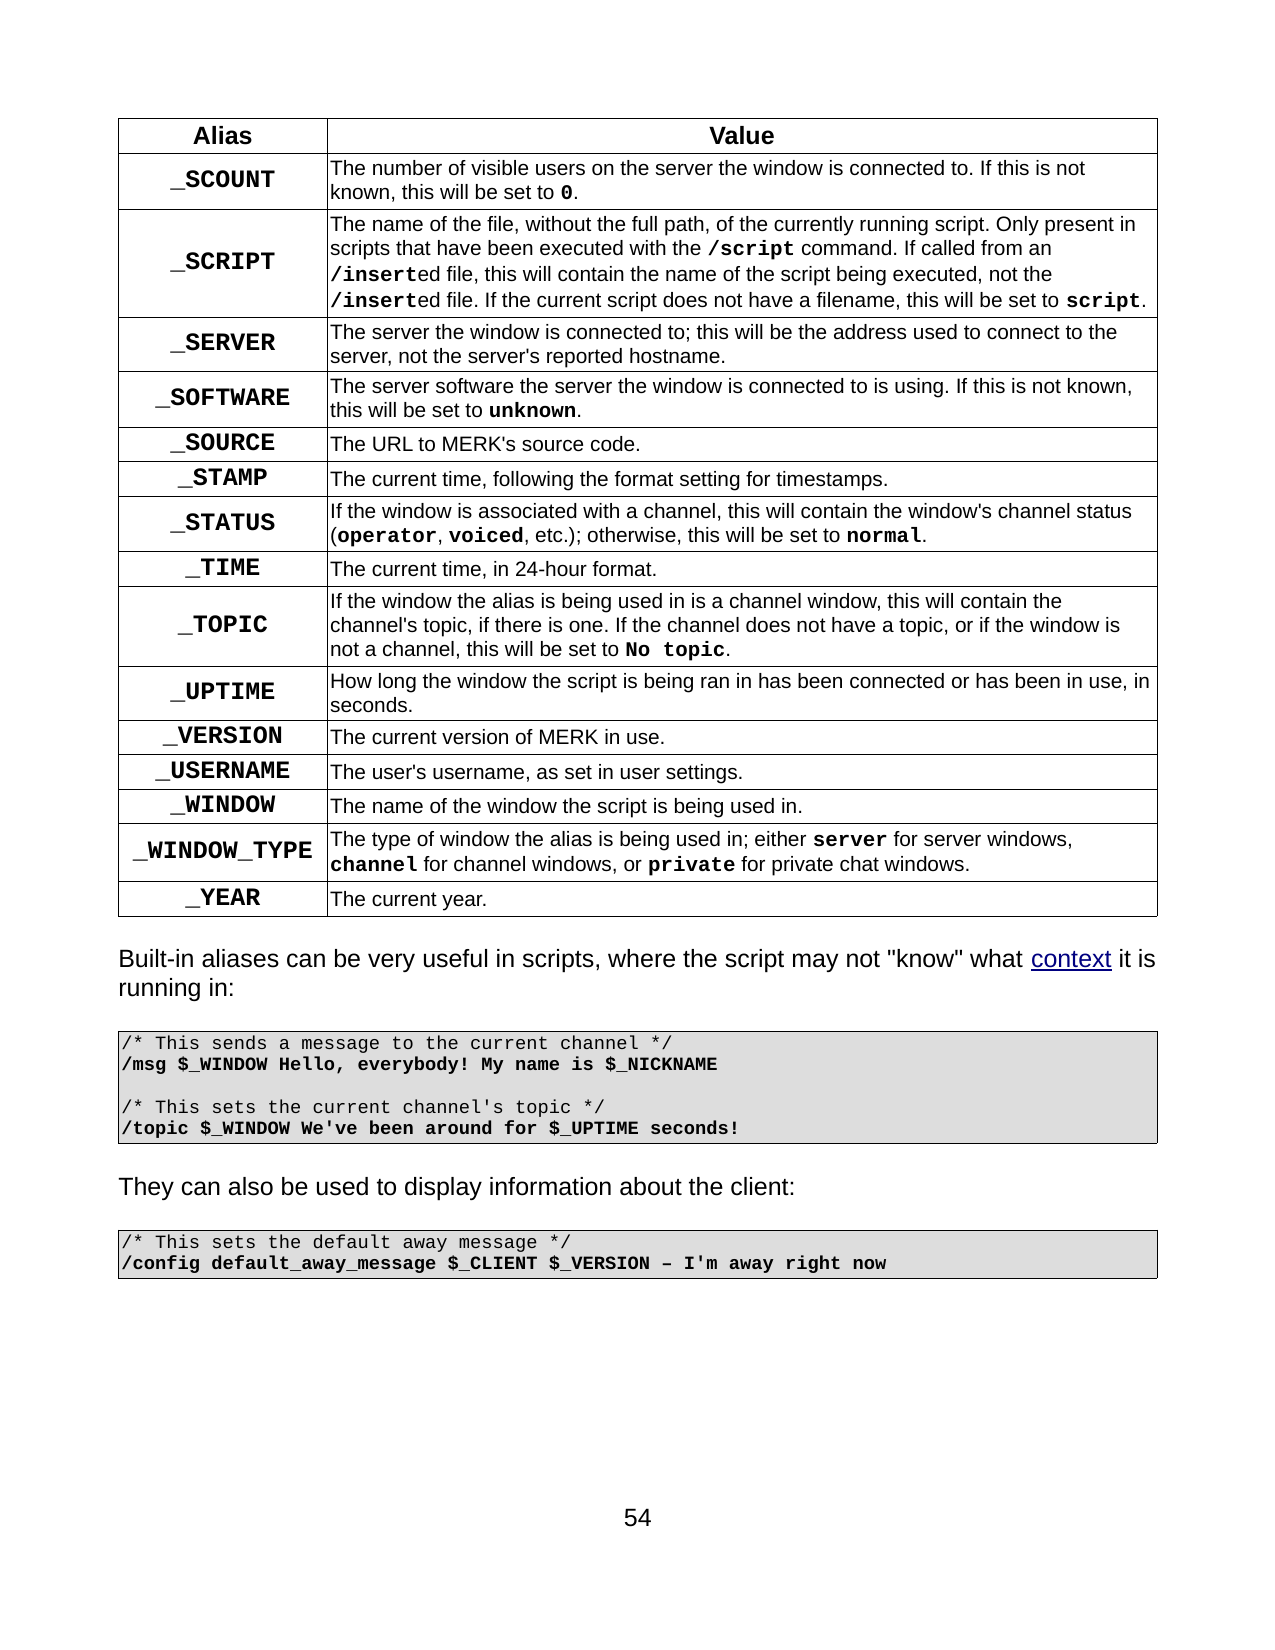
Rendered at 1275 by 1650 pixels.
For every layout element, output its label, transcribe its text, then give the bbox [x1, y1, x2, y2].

table_cell _STAMP [119, 462, 327, 496]
text They can also be used to display information about the client: [118, 1172, 1157, 1201]
table_cell _WINDOW [119, 790, 327, 823]
table_cell _STATUS [119, 497, 327, 551]
table_cell The current time, following the format setting for timestamps. [328, 462, 1157, 496]
table_cell _SCOUNT [119, 154, 327, 209]
table_header /* This sends a message to the current channel */ /msg $_WINDOW Hello, everybody! My name is $_NICKNAME /* This sets the current channel's topic */ /topic $_WINDOW We've been around for $_UPTIME seconds! [119, 1032, 1157, 1143]
text Built-in aliases can be very useful in scripts, where the script may not "know" what context it is running in: [118, 944, 1157, 1002]
table_cell How long the window the script is being ran in has been connected or has been in use, in seconds. [328, 667, 1157, 720]
table_cell _TIME [119, 552, 327, 586]
table_cell The number of visible users on the server the window is connected to. If this is not known, this will be set to 0. [328, 154, 1157, 209]
table_cell _TOPIC [119, 587, 327, 666]
table_header Value [328, 119, 1157, 153]
table_cell The user's username, as set in user settings. [328, 755, 1157, 789]
table_cell The current time, in 24-hour format. [328, 552, 1157, 586]
table_cell _VERSION [119, 721, 327, 754]
table_cell _SCRIPT [119, 210, 327, 317]
table_cell The name of the file, without the full path, of the currently running script. Only present in scripts that have been executed with the /script command. If called from an /inserted file, this will contain the name of the script being executed, not the /inserted file. If the current script does not have a filename, this will be set to script. [328, 210, 1157, 317]
table_cell _SOURCE [119, 428, 327, 461]
table_cell _SOFTWARE [119, 372, 327, 427]
table_cell The current year. [328, 882, 1157, 916]
table_cell If the window the alias is being used in is a channel window, this will contain the channel's topic, if there is one. If the channel does not have a topic, or if the window is not a channel, this will be set to No topic. [328, 587, 1157, 666]
table_cell If the window is associated with a channel, this will contain the window's channel status (operator, voiced, etc.); otherwise, this will be set to normal. [328, 497, 1157, 551]
table_cell The server the window is connected to; this will be the address used to connect to the server, not the server's reported hostname. [328, 318, 1157, 371]
table_cell _YEAR [119, 882, 327, 916]
table_cell The URL to MERK's source code. [328, 428, 1157, 461]
table_cell _WINDOW_TYPE [119, 824, 327, 881]
table_header Alias [119, 119, 327, 153]
table_cell The current version of MERK in use. [328, 721, 1157, 754]
table_cell The server software the server the window is connected to is using. If this is not known, this will be set to unknown. [328, 372, 1157, 427]
table_cell _UPTIME [119, 667, 327, 720]
table_cell The type of window the alias is being used in; either server for server windows, channel for channel windows, or private for private chat windows. [328, 824, 1157, 881]
table_cell The name of the window the script is being used in. [328, 790, 1157, 823]
table_cell _SERVER [119, 318, 327, 371]
table_cell _USERNAME [119, 755, 327, 789]
table_header /* This sets the default away message */ /config default_away_message $_CLIENT $_VERSION – I'm away right now [119, 1231, 1157, 1278]
